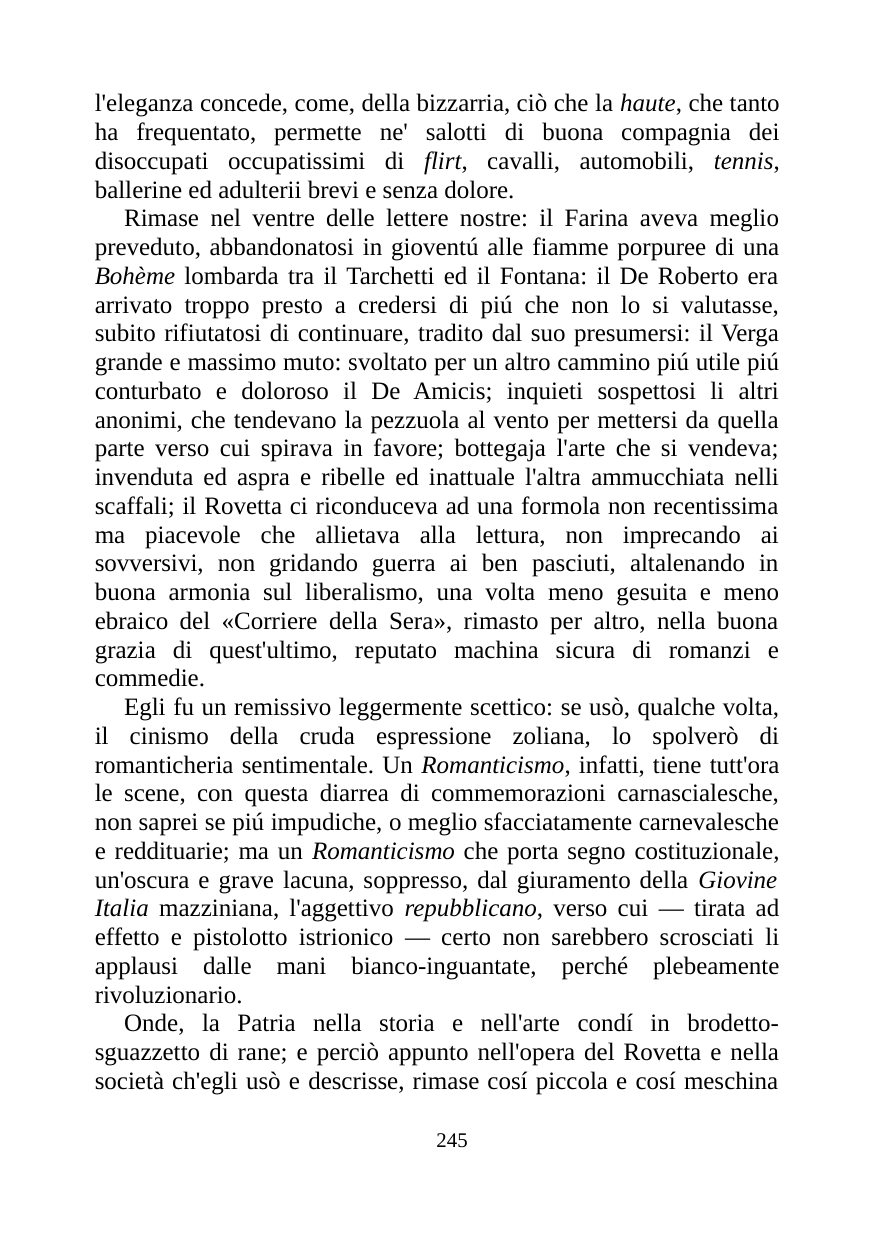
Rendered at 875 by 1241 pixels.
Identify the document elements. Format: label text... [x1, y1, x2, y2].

text Egli fu un remissivo leggermente scettico: se usò, qualche volta, il cinismo della cruda espressione zoliana, lo spolverò di romanticheria sentimentale. Un Romanticismo, infatti, tiene tutt'ora le scene, con questa diarrea di commemorazioni carnascialesche, non saprei se piú impudiche, o meglio sfacciatamente carnevalesche e reddituarie; ma un Romanticismo che porta segno costituzionale, un'oscura e grave lacuna, soppresso, dal giuramento della Giovine Italia mazziniana, l'aggettivo repubblicano, verso cui — tirata ad effetto e pistolotto istrionico — certo non sarebbero scrosciati li applausi dalle mani bianco-inguantate, perché plebeamente rivoluzionario. [94, 692, 779, 1008]
text Onde, la Patria nella storia e nell'arte condí in brodetto-sguazzetto di rane; e perciò appunto nell'opera del Rovetta e nella società ch'egli usò e descrisse, rimase cosí piccola e cosí meschina [94, 1008, 779, 1095]
text Rimase nel ventre delle lettere nostre: il Farina aveva meglio preveduto, abbandonatosi in gioventú alle fiamme porpuree di una Bohème lombarda tra il Tarchetti ed il Fontana: il De Roberto era arrivato troppo presto a credersi di piú che non lo si valutasse, subito rifiutatosi di continuare, tradito dal suo presumersi: il Verga grande e massimo muto: svoltato per un altro cammino piú utile piú conturbato e doloroso il De Amicis; inquieti sospettosi li altri anonimi, che tendevano la pezzuola al vento per mettersi da quella parte verso cui spirava in favore; bottegaja l'arte che si vendeva; invenduta ed aspra e ribelle ed inattuale l'altra ammucchiata nelli scaffali; il Rovetta ci riconduceva ad una formola non recentissima ma piacevole che allietava alla lettura, non imprecando ai sovversivi, non gridando guerra ai ben pasciuti, altalenando in buona armonia sul liberalismo, una volta meno gesuita e meno ebraico del «Corriere della Sera», rimasto per altro, nella buona grazia di quest'ultimo, reputato machina sicura di romanzi e commedie. [94, 203, 779, 692]
text l'eleganza concede, come, della bizzarria, ciò che la haute, che tanto ha frequentato, permette ne' salotti di buona compagnia dei disoccupati occupatissimi di flirt, cavalli, automobili, tennis, ballerine ed adulterii brevi e senza dolore. [94, 88, 779, 203]
